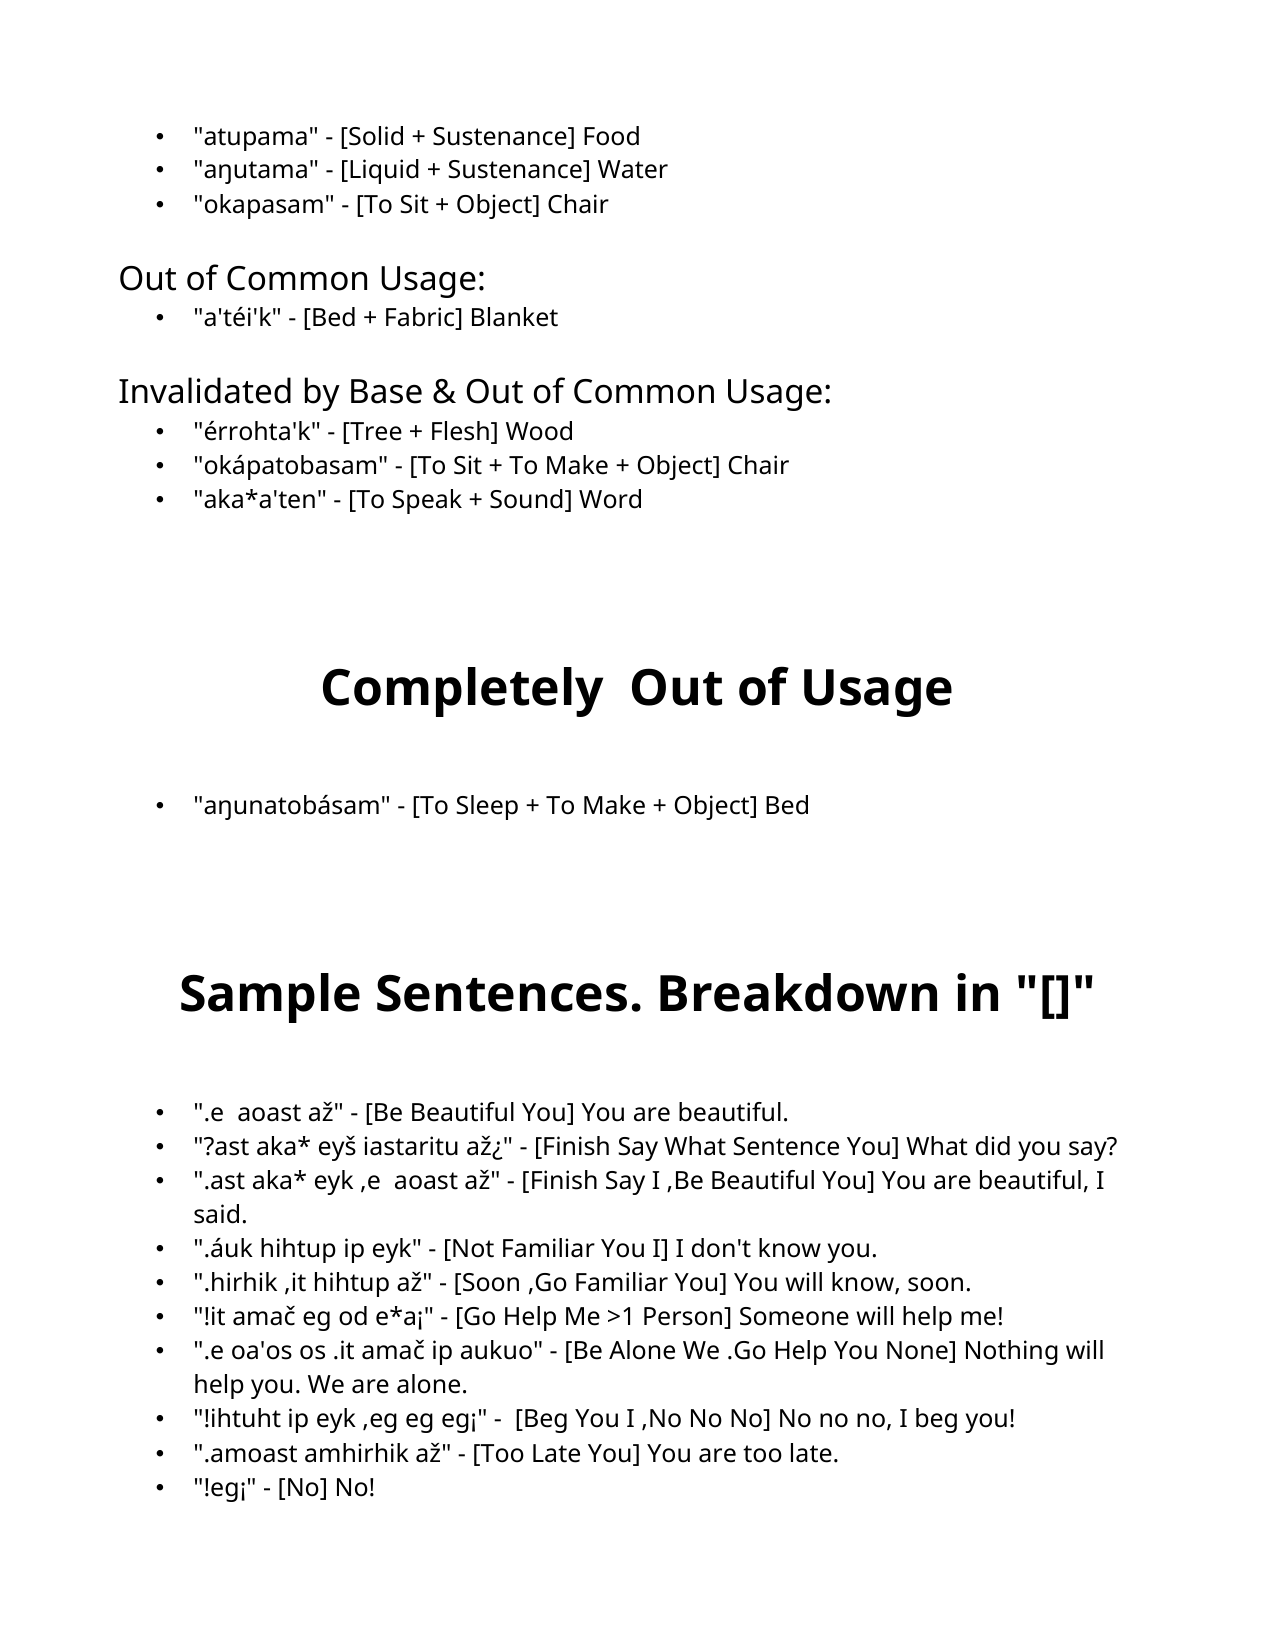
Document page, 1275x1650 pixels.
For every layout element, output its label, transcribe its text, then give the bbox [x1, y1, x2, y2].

list "okapasam" - [To Sit + Object] Chair [156, 186, 1157, 220]
list "aŋutama" - [Liquid + Sustenance] Water [156, 152, 1157, 186]
list ".amoast amhirhik až" - [Too Late You] You are too late. [156, 1435, 1157, 1469]
list "érrohta'k" - [Tree + Flesh] Wood [156, 413, 1157, 447]
list ".e aoast až" - [Be Beautiful You] You are beautiful. [156, 1094, 1157, 1129]
list ".áuk hihtup ip eyk" - [Not Familiar You I] I don't know you. [156, 1231, 1157, 1265]
list "atupama" - [Solid + Sustenance] Food [156, 118, 1157, 152]
list "?ast aka* eyš iastaritu až¿" - [Finish Say What Sentence You] What did you say? [156, 1129, 1157, 1163]
list ".hirhik ,it hihtup až" - [Soon ,Go Familiar You] You will know, soon. [156, 1265, 1157, 1299]
list ".e oa'os os .it amač ip aukuo" - [Be Alone We .Go Help You None] Nothing will help you. We are alone. [156, 1333, 1157, 1401]
text Invalidated by Base & Out of Common Usage: [118, 368, 1157, 413]
list "aŋunatobásam" - [To Sleep + To Make + Object] Bed [156, 788, 1157, 822]
text Completely Out of Usage [118, 652, 1157, 720]
list "aka*a'ten" - [To Speak + Sound] Word [156, 481, 1157, 516]
list "!eg¡" - [No] No! [156, 1469, 1157, 1503]
text Out of Common Usage: [118, 254, 1157, 300]
text Sample Sentences. Breakdown in "[]" [118, 958, 1157, 1026]
list ".ast aka* eyk ,e aoast až" - [Finish Say I ,Be Beautiful You] You are beautiful, I said. [156, 1163, 1157, 1231]
list "!ihtuht ip eyk ,eg eg eg¡" - [Beg You I ,No No No] No no no, I beg you! [156, 1401, 1157, 1435]
list "!it amač eg od e*a¡" - [Go Help Me >1 Person] Someone will help me! [156, 1299, 1157, 1333]
list "a'téi'k" - [Bed + Fabric] Blanket [156, 300, 1157, 334]
list "okápatobasam" - [To Sit + To Make + Object] Chair [156, 447, 1157, 481]
